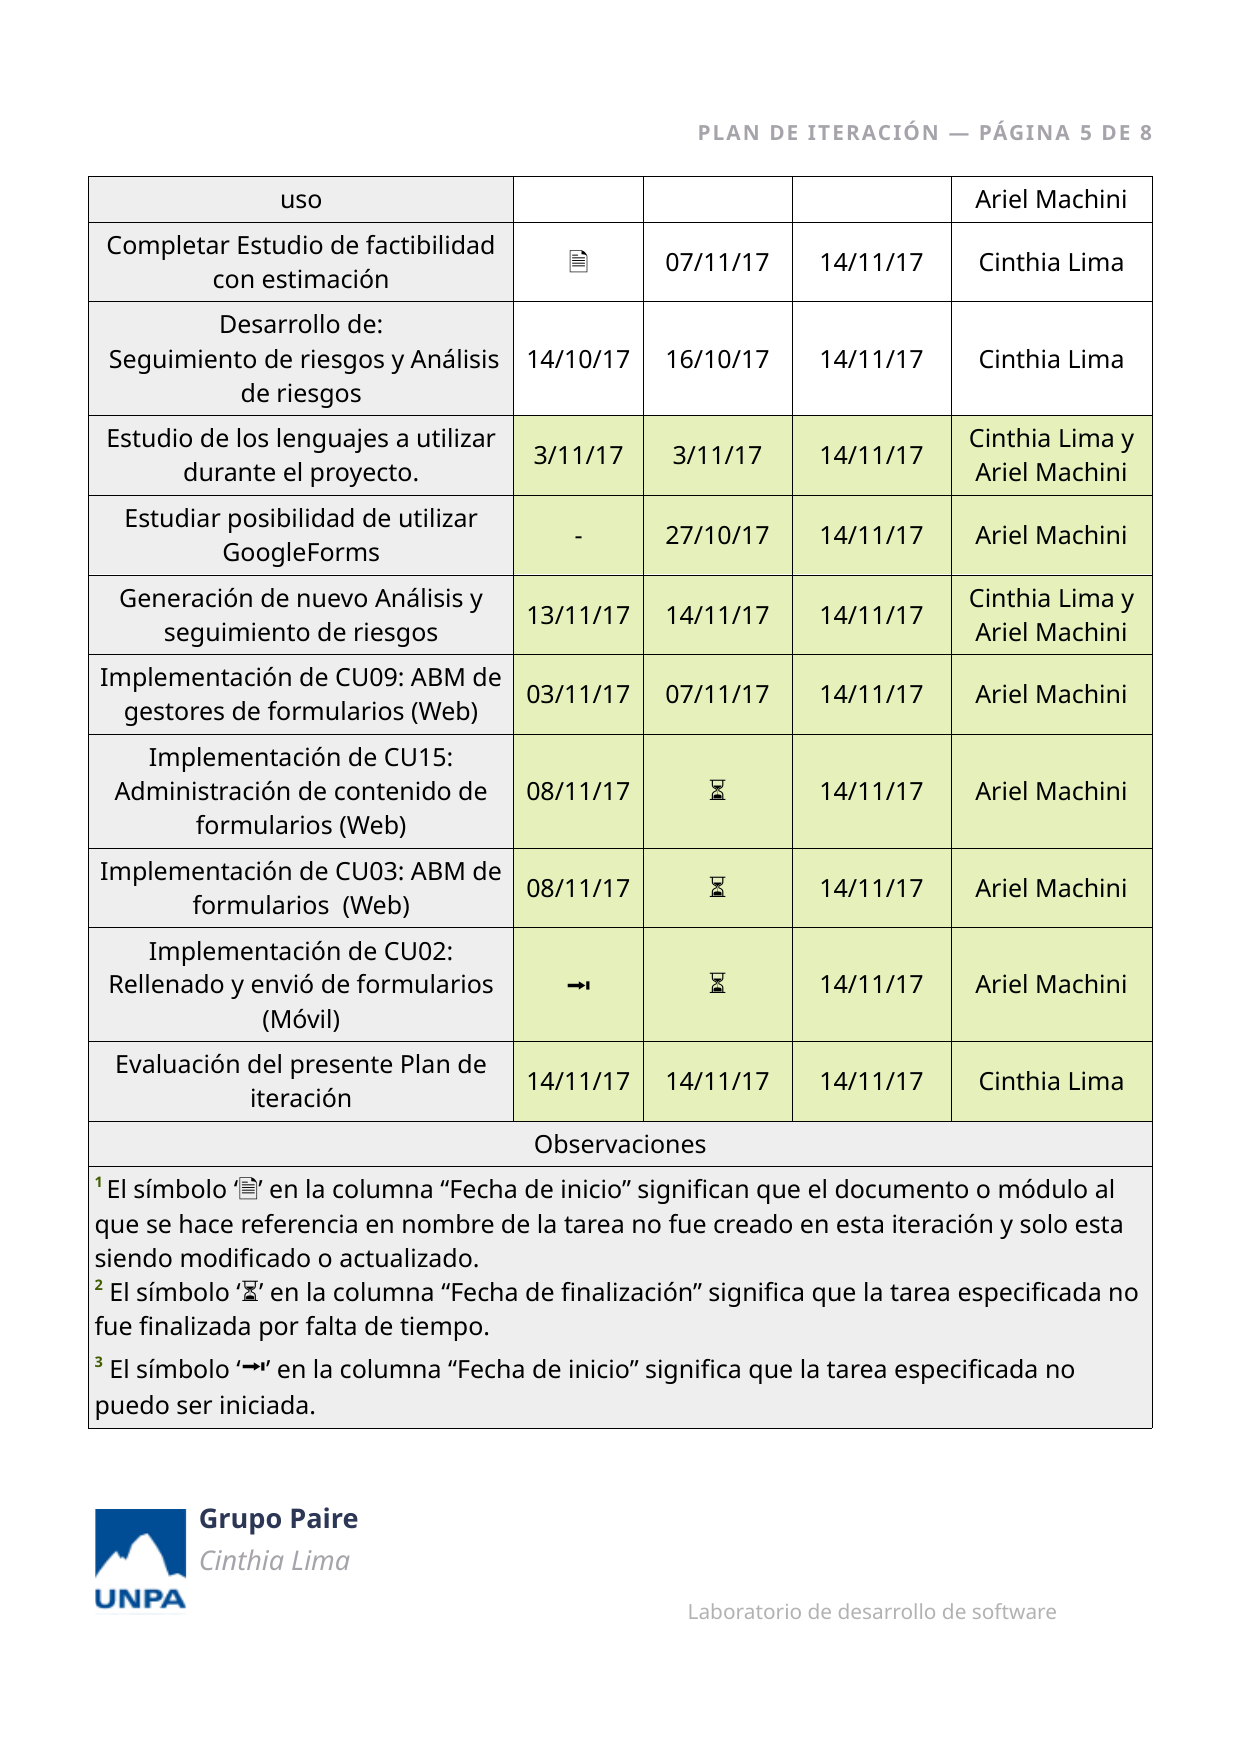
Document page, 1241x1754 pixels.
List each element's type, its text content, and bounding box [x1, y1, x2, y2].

table_cell ⏳ [644, 735, 792, 848]
table_cell Estudiar posibilidad de utilizar GoogleForms [89, 496, 513, 574]
table_cell [644, 177, 792, 222]
table_cell 07/11/17 [644, 655, 792, 734]
table_cell 14/11/17 [644, 1042, 792, 1121]
table_cell 3/11/17 [514, 416, 643, 495]
table_cell ⭲ [514, 928, 643, 1041]
table_cell Implementación de CU03: ABM de formularios (Web) [89, 849, 513, 927]
table_cell 14/11/17 [793, 496, 951, 574]
table_cell 03/11/17 [514, 655, 643, 734]
table_cell 14/11/17 [793, 735, 951, 848]
table_cell Cinthia Lima [952, 302, 1152, 415]
table_cell 27/10/17 [644, 496, 792, 574]
table_cell Ariel Machini [952, 496, 1152, 574]
table_cell uso [89, 177, 513, 222]
table_cell Completar Estudio de factibilidad con estimación [89, 223, 513, 301]
table_cell 08/11/17 [514, 735, 643, 848]
table_cell [793, 177, 951, 222]
table_cell 14/11/17 [793, 928, 951, 1041]
table_cell 14/11/17 [793, 1042, 951, 1121]
table_cell Implementación de CU15: Administración de contenido de formularios (Web) [89, 735, 513, 848]
table_cell Ariel Machini [952, 177, 1152, 222]
table_cell 13/11/17 [514, 576, 643, 654]
table_cell Desarrollo de: Seguimiento de riesgos y Análisis de riesgos [89, 302, 513, 415]
table_cell - [514, 496, 643, 574]
table_cell 14/11/17 [793, 655, 951, 734]
table_cell 14/11/17 [514, 1042, 643, 1121]
table_cell 1 El símbolo ‘🗎’ en la columna “Fecha de inicio” significan que el documento o módulo al que se hace referencia en nombre de la tarea no fue creado en esta iteración y solo esta siendo modificado o actualizado. 2 El símbolo ‘⏳’ en la columna “Fecha de finalización” significa que la tarea especificada no fue finalizada por falta de tiempo. 3 El símbolo ‘⭲’ en la columna “Fecha de inicio” significa que la tarea especificada no puedo ser iniciada. [89, 1167, 1152, 1428]
table_cell Ariel Machini [952, 735, 1152, 848]
table_cell Ariel Machini [952, 928, 1152, 1041]
table_cell Implementación de CU02: Rellenado y envió de formularios (Móvil) [89, 928, 513, 1041]
table_cell ⏳ [644, 928, 792, 1041]
table_cell Cinthia Lima y Ariel Machini [952, 416, 1152, 495]
table_cell 07/11/17 [644, 223, 792, 301]
table_cell Evaluación del presente Plan de iteración [89, 1042, 513, 1121]
picture [95, 1509, 187, 1615]
table_cell 14/10/17 [514, 302, 643, 415]
table_cell 14/11/17 [793, 302, 951, 415]
table_cell 14/11/17 [793, 223, 951, 301]
table_cell 14/11/17 [793, 576, 951, 654]
table_cell Estudio de los lenguajes a utilizar durante el proyecto. [89, 416, 513, 495]
table_cell 3/11/17 [644, 416, 792, 495]
table_cell Cinthia Lima y Ariel Machini [952, 576, 1152, 654]
table_cell 08/11/17 [514, 849, 643, 927]
table_cell Implementación de CU09: ABM de gestores de formularios (Web) [89, 655, 513, 734]
table_cell 16/10/17 [644, 302, 792, 415]
table_cell Ariel Machini [952, 655, 1152, 734]
table_cell 🗎 [514, 223, 643, 301]
table_cell 14/11/17 [793, 416, 951, 495]
table_cell [514, 177, 643, 222]
table_cell Generación de nuevo Análisis y seguimiento de riesgos [89, 576, 513, 654]
table_cell Observaciones [89, 1122, 1152, 1166]
table_cell Ariel Machini [952, 849, 1152, 927]
table_cell 14/11/17 [644, 576, 792, 654]
table_cell ⏳ [644, 849, 792, 927]
table_cell 14/11/17 [793, 849, 951, 927]
table_cell Cinthia Lima [952, 223, 1152, 301]
table_cell Cinthia Lima [952, 1042, 1152, 1121]
